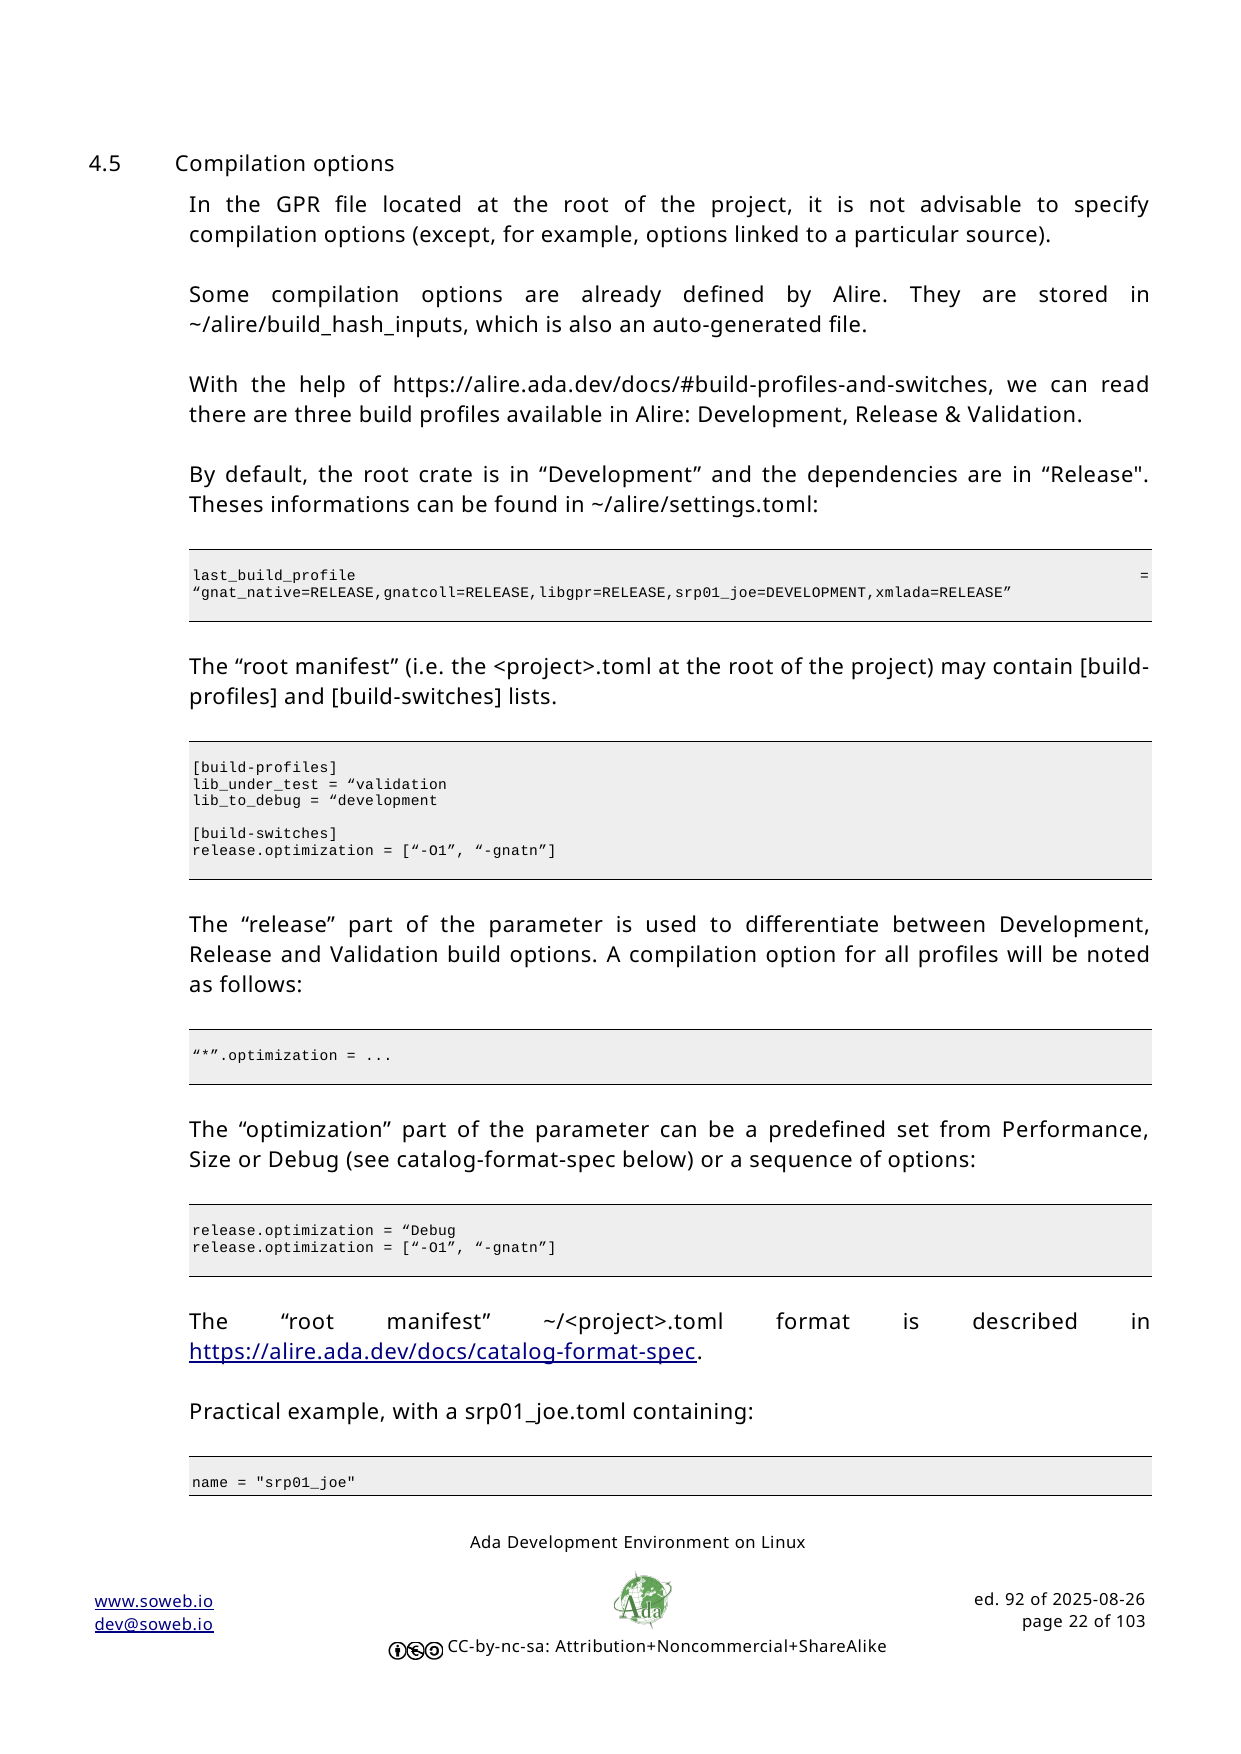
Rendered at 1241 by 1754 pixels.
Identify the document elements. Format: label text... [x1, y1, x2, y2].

text The “root manifest” (i.e. the <project>.toml at the root of the project) may contain [build-profiles] and [build-switches] lists. [189, 651, 1152, 711]
picture [388, 1642, 443, 1660]
text Some compilation options are already defined by Alire. They are stored in ~/alire/build_hash_inputs, which is also an auto-generated file. [189, 279, 1152, 339]
list release.optimization = [“-O1”, “-gnatn”] [189, 1237, 1152, 1276]
text The “root manifest” ~/<project>.toml format is described in https://alire.ada.dev/docs/catalog-format-spec. [189, 1306, 1152, 1366]
list [build-profiles] [189, 742, 1152, 774]
subtitle Compilation options [88, 148, 1152, 178]
list lib_to_debug = “development [189, 791, 1152, 807]
list name = "srp01_joe" [189, 1457, 1152, 1495]
text In the GPR file located at the root of the project, it is not advisable to specify compilation options (except, for example, options linked to a particular source). [189, 189, 1152, 249]
list release.optimization = “Debug [189, 1205, 1152, 1237]
text The “release” part of the parameter is used to differentiate between Development, Release and Validation build options. A compilation option for all profiles will be noted as follows: [189, 909, 1152, 999]
list lib_under_test = “validation [189, 774, 1152, 791]
list [build-switches] [189, 823, 1152, 840]
list release.optimization = [“-O1”, “-gnatn”] [189, 840, 1152, 879]
text The “optimization” part of the parameter can be a predefined set from Performance, Size or Debug (see catalog-format-spec below) or a sequence of options: [189, 1114, 1152, 1174]
list “*”.optimization = ... [189, 1030, 1152, 1084]
text With the help of https://alire.ada.dev/docs/#build-profiles-and-switches, we can read there are three build profiles available in Alire: Development, Release & Validation. [189, 369, 1152, 429]
text Practical example, with a srp01_joe.toml containing: [189, 1396, 1152, 1426]
list last_build_profile = “gnat_native=RELEASE,gnatcoll=RELEASE,libgpr=RELEASE,srp01_joe=DEVELOPMENT,xmlada=RELEASE” [189, 550, 1152, 621]
text By default, the root crate is in “Development” and the dependencies are in “Release". Theses informations can be found in ~/alire/settings.toml: [189, 459, 1152, 519]
picture [613, 1571, 672, 1630]
